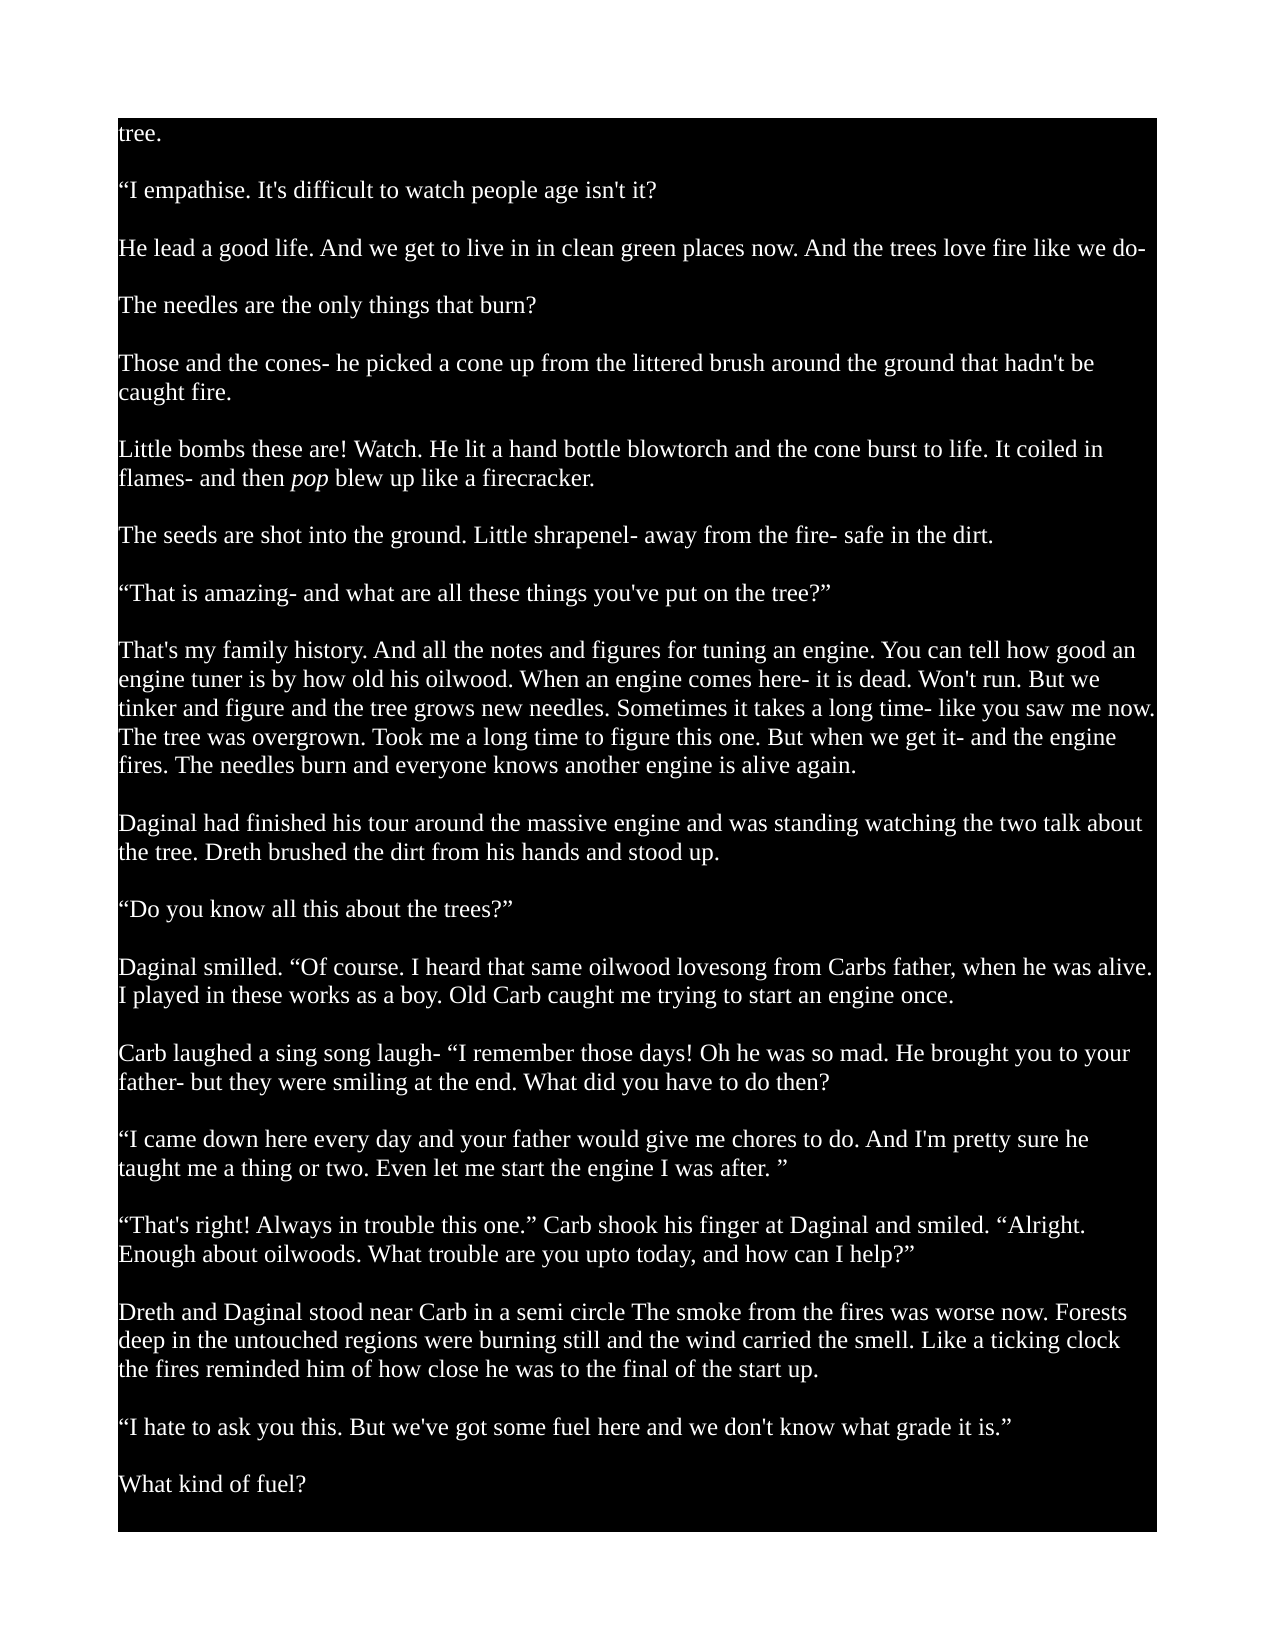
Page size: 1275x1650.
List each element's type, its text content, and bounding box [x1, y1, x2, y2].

text “I hate to ask you this. But we've got some fuel here and we don't know what grade it is.” What kind of fuel? [118, 1412, 1157, 1527]
text “I empathise. It's difficult to watch people age isn't it? He lead a good life. And we get to live in in clean green places now. And the trees love fire like we do- [118, 176, 1157, 262]
text The needles are the only things that burn? Those and the cones- he picked a cone up from the littered brush around the ground that hadn't be caught fire. Little bombs these are! Watch. He lit a hand bottle blowtorch and the cone burst to life. It coiled in flames- and then pop blew up like a firecracker. The seeds are shot into the ground. Little shrapenel- away from the fire- safe in the dirt. [118, 291, 1157, 549]
text “That is amazing- and what are all these things you've put on the tree?” That's my family history. And all the notes and figures for tuning an engine. You can tell how good an engine tuner is by how old his oilwood. When an engine comes here- it is dead. Won't run. But we tinker and figure and the tree grows new needles. Sometimes it takes a long time- like you saw me now. The tree was overgrown. Took me a long time to figure this one. But when we get it- and the engine fires. The needles burn and everyone knows another engine is alive again. Daginal had finished his tour around the massive engine and was standing watching the two talk about the tree. Dreth brushed the dirt from his hands and stood up. [118, 578, 1157, 866]
text tree. [118, 118, 1157, 147]
text “Do you know all this about the trees?” Daginal smilled. “Of course. I heard that same oilwood lovesong from Carbs father, when he was alive. I played in these works as a boy. Old Carb caught me trying to start an engine once. Carb laughed a sing song laugh- “I remember those days! Oh he was so mad. He brought you to your father- but they were smiling at the end. What did you have to do then? “I came down here every day and your father would give me chores to do. And I'm pretty sure he taught me a thing or two. Even let me start the engine I was after. ” “That's right! Always in trouble this one.” Carb shook his finger at Daginal and smiled. “Alright. Enough about oilwoods. What trouble are you upto today, and how can I help?” Dreth and Daginal stood near Carb in a semi circle The smoke from the fires was worse now. Forests deep in the untouched regions were burning still and the wind carried the smell. Like a ticking clock the fires reminded him of how close he was to the final of the start up. [118, 894, 1157, 1383]
